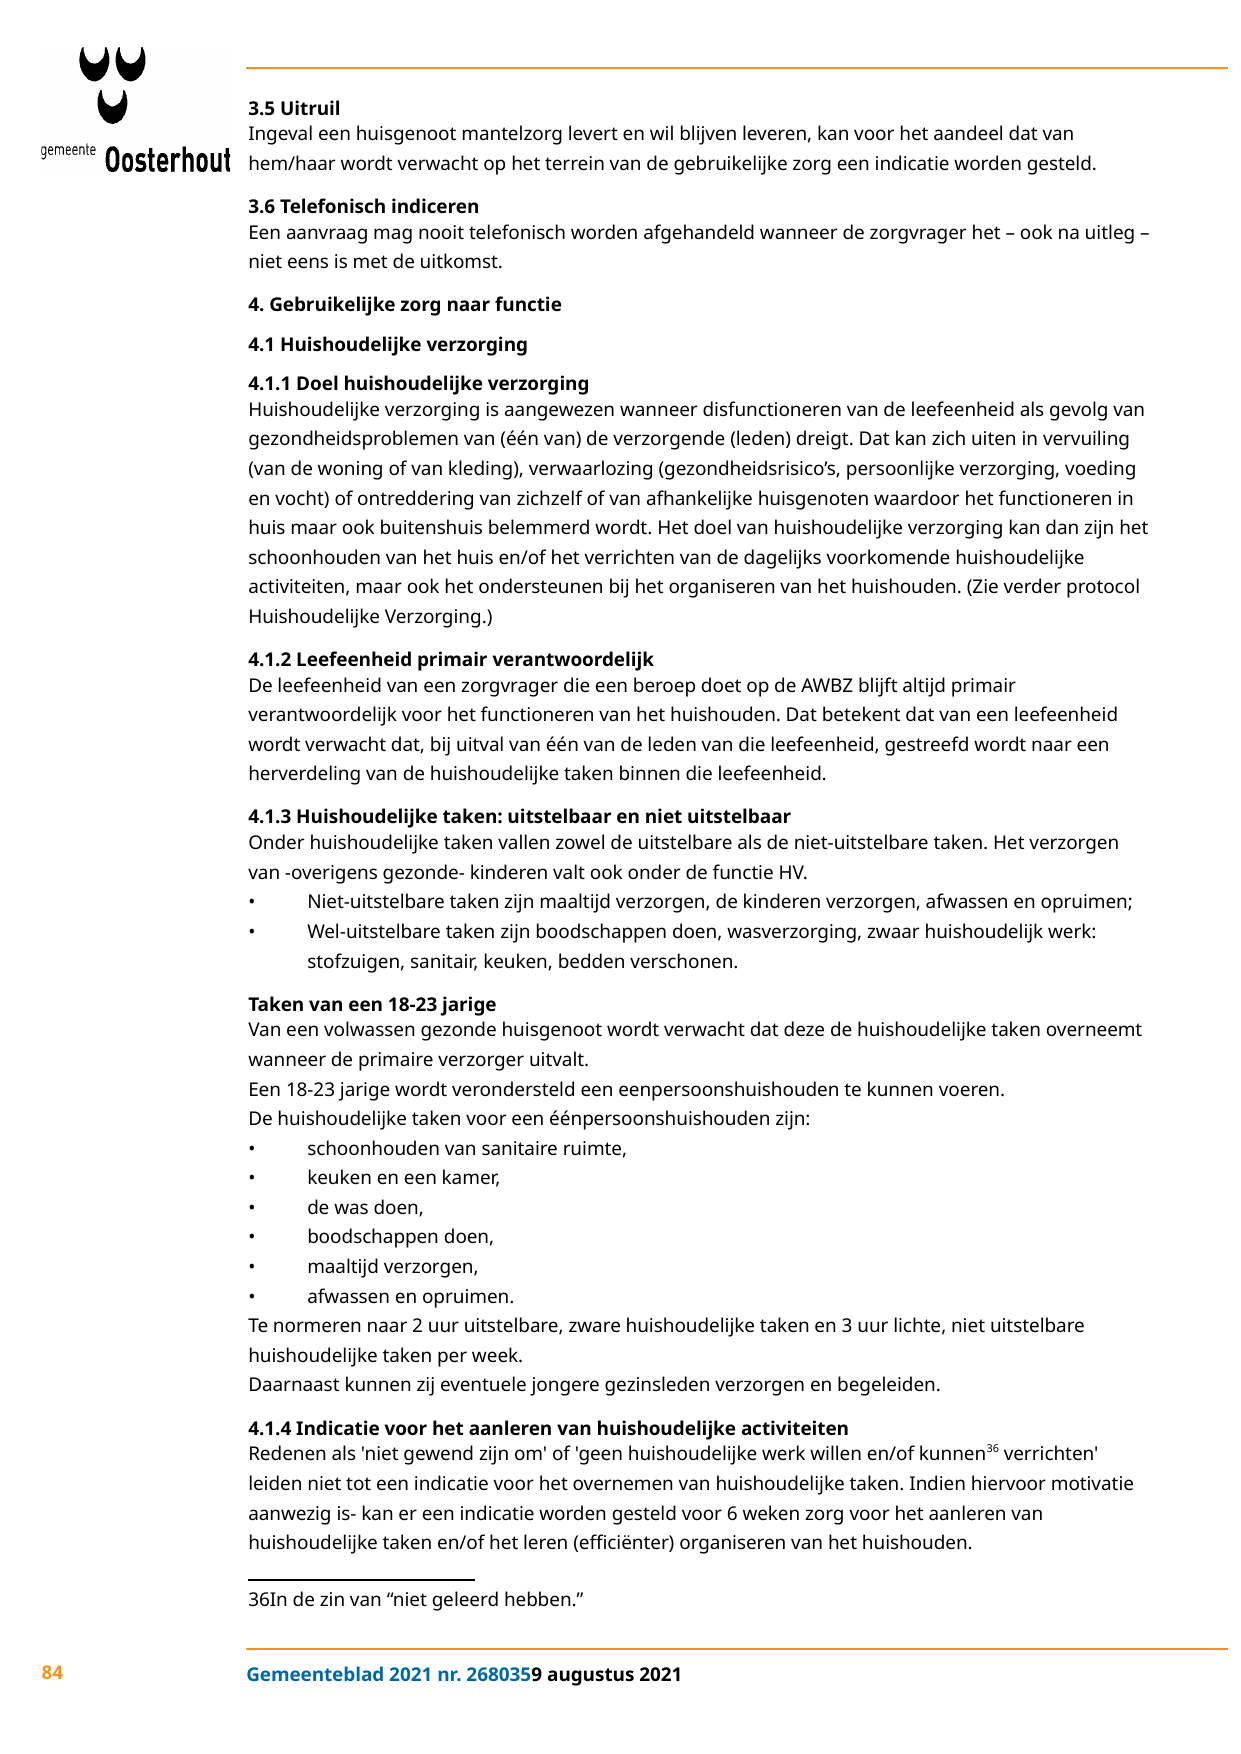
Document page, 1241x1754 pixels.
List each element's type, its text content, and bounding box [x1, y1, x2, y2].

picture [41, 47, 231, 172]
text Onder huishoudelijke taken vallen zowel de uitstelbare als de niet-uitstelbare taken. Het verzorgen van -overigens gezonde- kinderen valt ook onder de functie HV. [248, 829, 1152, 885]
text Te normeren naar 2 uur uitstelbare, zware huishoudelijke taken en 3 uur lichte, niet uitstelbare huishoudelijke taken per week. [248, 1312, 1152, 1368]
list boodschappen doen, [248, 1224, 1152, 1249]
text 4.1.1 Doel huishoudelijke verzorging [248, 370, 1152, 396]
text 4.1.2 Leefeenheid primair verantwoordelijk [248, 646, 1152, 672]
text Huishoudelijke verzorging is aangewezen wanneer disfunctioneren van de leefeenheid als gevolg van gezondheidsproblemen van (één van) de verzorgende (leden) dreigt. Dat kan zich uiten in vervuiling (van de woning of van kleding), verwaarlozing (gezondheidsrisico’s, persoonlijke verzorging, voeding en vocht) of ontreddering van zichzelf of van afhankelijke huisgenoten waardoor het functioneren in huis maar ook buitenshuis belemmerd wordt. Het doel van huishoudelijke verzorging kan dan zijn het schoonhouden van het huis en/of het verrichten van de dagelijks voorkomende huishoudelijke activiteiten, maar ook het ondersteunen bij het organiseren van het huishouden. (Zie verder protocol Huishoudelijke Verzorging.) [248, 396, 1152, 629]
text Redenen als 'niet gewend zijn om' of 'geen huishoudelijke werk willen en/of kunnen verrichten' leiden niet tot een indicatie voor het overnemen van huishoudelijke taken. Indien hiervoor motivatie aanwezig is- kan er een indicatie worden gesteld voor 6 weken zorg voor het aanleren van huishoudelijke taken en/of het leren (efficiënter) organiseren van het huishouden. [248, 1441, 1152, 1555]
list de was doen, [248, 1194, 1152, 1220]
text Een 18-23 jarige wordt verondersteld een eenpersoonshuishouden te kunnen voeren. [248, 1076, 1152, 1102]
list schoonhouden van sanitaire ruimte, [248, 1135, 1152, 1161]
text Een aanvraag mag nooit telefonisch worden afgehandeld wanneer de zorgvrager het – ook na uitleg – niet eens is met de uitkomst. [248, 219, 1152, 274]
text 4.1 Huishoudelijke verzorging [248, 331, 1152, 357]
text 4.1.4 Indicatie voor het aanleren van huishoudelijke activiteiten [248, 1415, 1152, 1441]
text De huishoudelijke taken voor een éénpersoonshuishouden zijn: [248, 1105, 1152, 1131]
text 3.6 Telefonisch indiceren [248, 193, 1152, 219]
list maaltijd verzorgen, [248, 1253, 1152, 1279]
text Taken van een 18-23 jarige [248, 991, 1152, 1017]
text Van een volwassen gezonde huisgenoot wordt verwacht dat deze de huishoudelijke taken overneemt wanneer de primaire verzorger uitvalt. [248, 1017, 1152, 1072]
text 4.1.3 Huishoudelijke taken: uitstelbaar en niet uitstelbaar [248, 804, 1152, 829]
text Daarnaast kunnen zij eventuele jongere gezinsleden verzorgen en begeleiden. [248, 1372, 1152, 1397]
list keuken en een kamer, [248, 1164, 1152, 1190]
text Ingeval een huisgenoot mantelzorg levert en wil blijven leveren, kan voor het aandeel dat van hem/haar wordt verwacht op het terrein van de gebruikelijke zorg een indicatie worden gesteld. [248, 121, 1152, 176]
text In de zin van “niet geleerd hebben.” [248, 1586, 1152, 1612]
list afwassen en opruimen. [248, 1283, 1152, 1309]
text De leefeenheid van een zorgvrager die een beroep doet op de AWBZ blijft altijd primair verantwoordelijk voor het functioneren van het huishouden. Dat betekent dat van een leefeenheid wordt verwacht dat, bij uitval van één van de leden van die leefeenheid, gestreefd wordt naar een herverdeling van de huishoudelijke taken binnen die leefeenheid. [248, 672, 1152, 786]
text 3.5 Uitruil [248, 95, 1152, 121]
text 4. Gebruikelijke zorg naar functie [248, 292, 1152, 317]
list Niet-uitstelbare taken zijn maaltijd verzorgen, de kinderen verzorgen, afwassen en opruimen; [248, 889, 1152, 914]
list Wel-uitstelbare taken zijn boodschappen doen, wasverzorging, zwaar huishoudelijk werk: stofzuigen, sanitair, keuken, bedden verschonen. [248, 918, 1152, 973]
